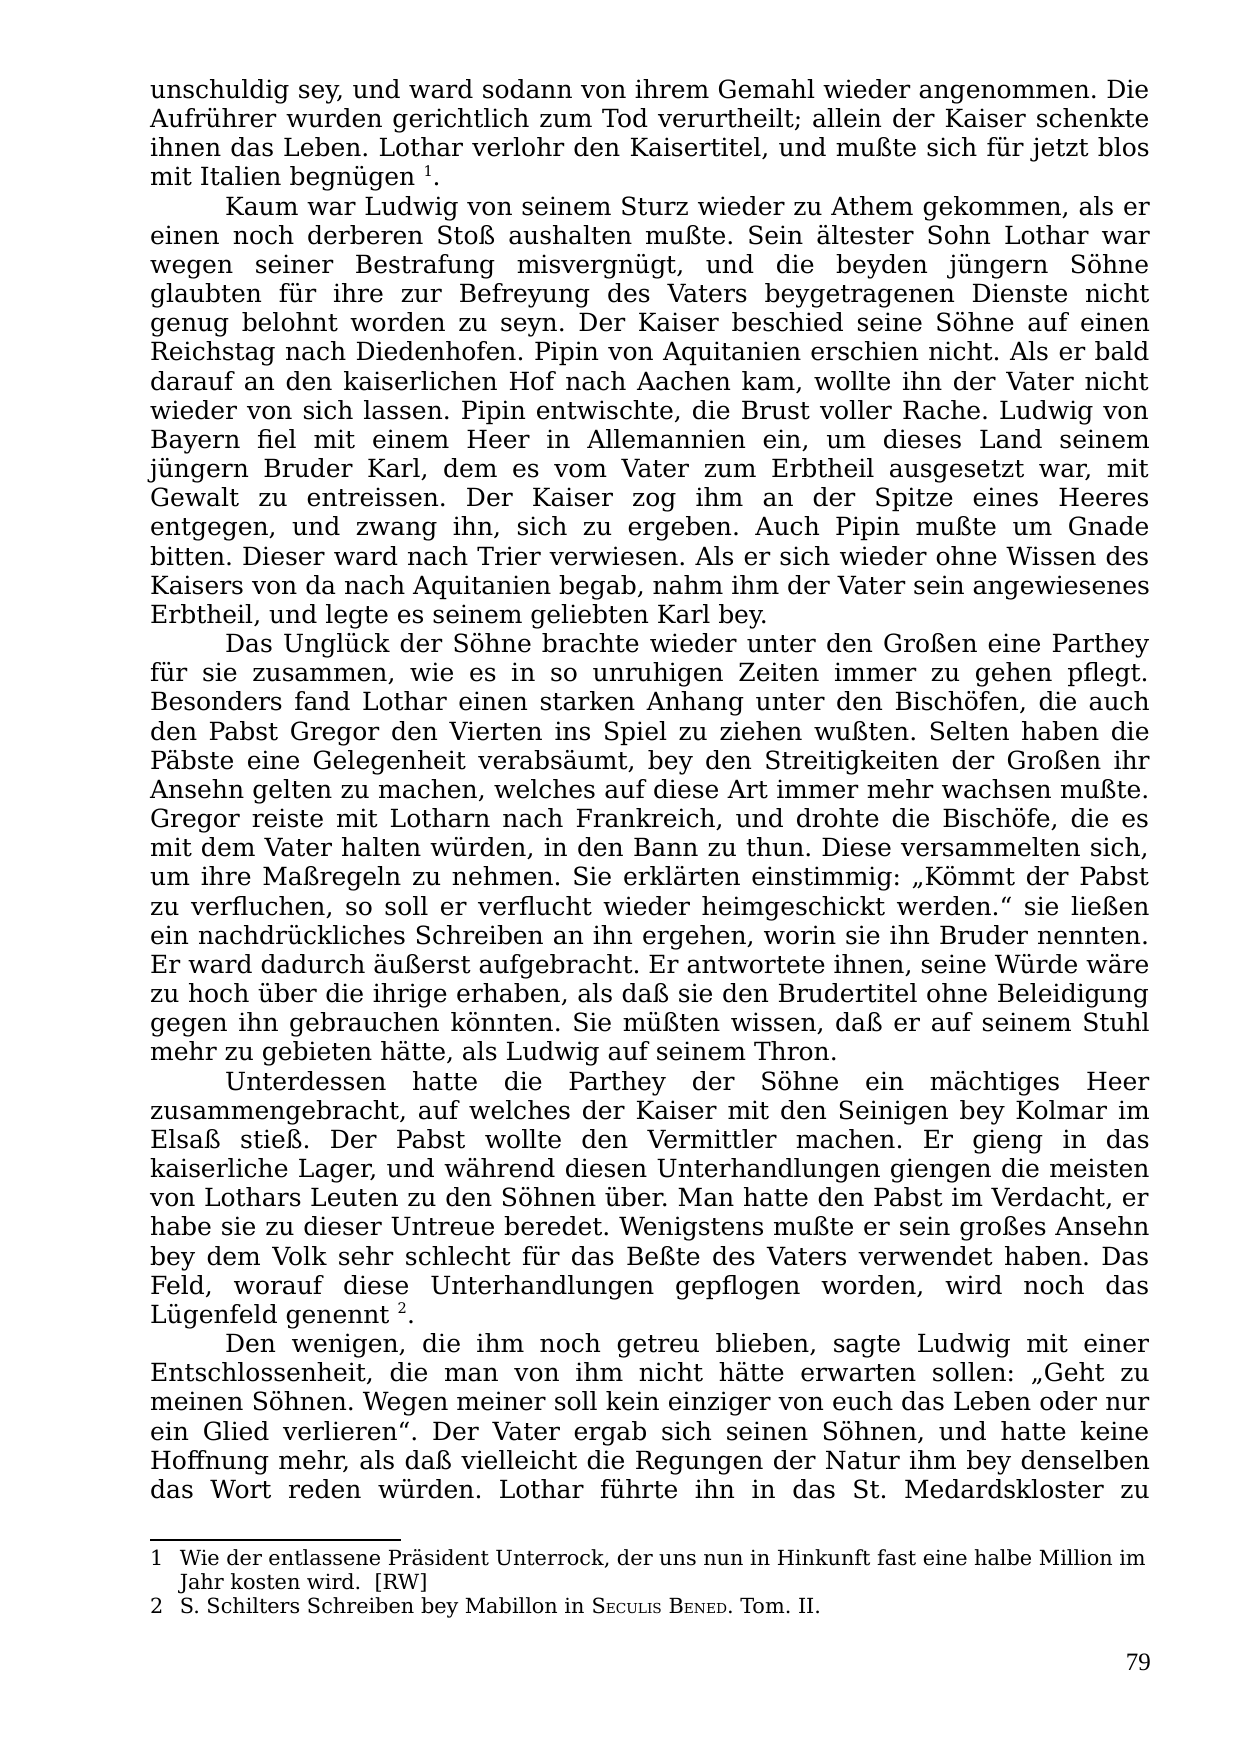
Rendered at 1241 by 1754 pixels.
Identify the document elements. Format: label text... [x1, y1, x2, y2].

text Das Unglück der Söhne brachte wieder unter den Großen eine Parthey für sie zusammen, wie es in so unruhigen Zeiten immer zu gehen pflegt. Besonders fand Lothar einen starken Anhang unter den Bischöfen, die auch den Pabst Gregor den Vierten ins Spiel zu ziehen wußten. Selten haben die Päbste eine Gelegenheit verabsäumt, bey den Streitigkeiten der Großen ihr Ansehn gelten zu machen, welches auf diese Art immer mehr wachsen mußte. Gregor reiste mit Lotharn nach Frankreich, und drohte die Bischöfe, die es mit dem Vater halten würden, in den Bann zu thun. Diese versammelten sich, um ihre Maßregeln zu nehmen. Sie erklärten einstimmig: „Kömmt der Pabst zu verfluchen, so soll er verflucht wieder heimgeschickt werden.“ sie ließen ein nachdrückliches Schreiben an ihn ergehen, worin sie ihn Bruder nennten. Er ward dadurch äußerst aufgebracht. Er antwortete ihnen, seine Würde wäre zu hoch über die ihrige erhaben, als daß sie den Brudertitel ohne Beleidigung gegen ihn gebrauchen könnten. Sie müßten wissen, daß er auf seinem Stuhl mehr zu gebieten hätte, als Ludwig auf seinem Thron. [150, 629, 1151, 1067]
text Wie der entlassene Präsident Unterrock, der uns nun in Hinkunft fast eine halbe Million im Jahr kosten wird. [RW] [150, 1546, 1151, 1594]
text S. Schilters Schreiben bey Mabillon in Seculis Bened. Tom. II. [150, 1594, 1151, 1618]
text Kaum war Ludwig von seinem Sturz wieder zu Athem gekommen, als er einen noch derberen Stoß aushalten mußte. Sein ältester Sohn Lothar war wegen seiner Bestrafung misvergnügt, und die beyden jüngern Söhne glaubten für ihre zur Befreyung des Vaters beygetragenen Dienste nicht genug belohnt worden zu seyn. Der Kaiser beschied seine Söhne auf einen Reichstag nach Diedenhofen. Pipin von Aquitanien erschien nicht. Als er bald darauf an den kaiserlichen Hof nach Aachen kam, wollte ihn der Vater nicht wieder von sich lassen. Pipin entwischte, die Brust voller Rache. Ludwig von Bayern fiel mit einem Heer in Allemannien ein, um dieses Land seinem jüngern Bruder Karl, dem es vom Vater zum Erbtheil ausgesetzt war, mit Gewalt zu entreissen. Der Kaiser zog ihm an der Spitze eines Heeres entgegen, und zwang ihn, sich zu ergeben. Auch Pipin mußte um Gnade bitten. Dieser ward nach Trier verwiesen. Als er sich wieder ohne Wissen des Kaisers von da nach Aquitanien begab, nahm ihm der Vater sein angewiesenes Erbtheil, und legte es seinem geliebten Karl bey. [150, 192, 1151, 629]
text Unterdessen hatte die Parthey der Söhne ein mächtiges Heer zusammengebracht, auf welches der Kaiser mit den Seinigen bey Kolmar im Elsaß stieß. Der Pabst wollte den Vermittler machen. Er gieng in das kaiserliche Lager, und während diesen Unterhandlungen giengen die meisten von Lothars Leuten zu den Söhnen über. Man hatte den Pabst im Verdacht, er habe sie zu dieser Untreue beredet. Wenigstens mußte er sein großes Ansehn bey dem Volk sehr schlecht für das Beßte des Vaters verwendet haben. Das Feld, worauf diese Unterhandlungen gepflogen worden, wird noch das Lügenfeld genennt . [150, 1067, 1151, 1329]
text unschuldig sey, und ward sodann von ihrem Gemahl wieder angenommen. Die Aufrührer wurden gerichtlich zum Tod verurtheilt; allein der Kaiser schenkte ihnen das Leben. Lothar verlohr den Kaisertitel, und mußte sich für jetzt blos mit Italien begnügen . [150, 75, 1151, 192]
text Den wenigen, die ihm noch getreu blieben, sagte Ludwig mit einer Entschlossenheit, die man von ihm nicht hätte erwarten sollen: „Geht zu meinen Söhnen. Wegen meiner soll kein einziger von euch das Leben oder nur ein Glied verlieren“. Der Vater ergab sich seinen Söhnen, und hatte keine Hoffnung mehr, als daß vielleicht die Regungen der Natur ihm bey denselben das Wort reden würden. Lothar führte ihn in das St. Medardskloster zu [150, 1329, 1151, 1504]
